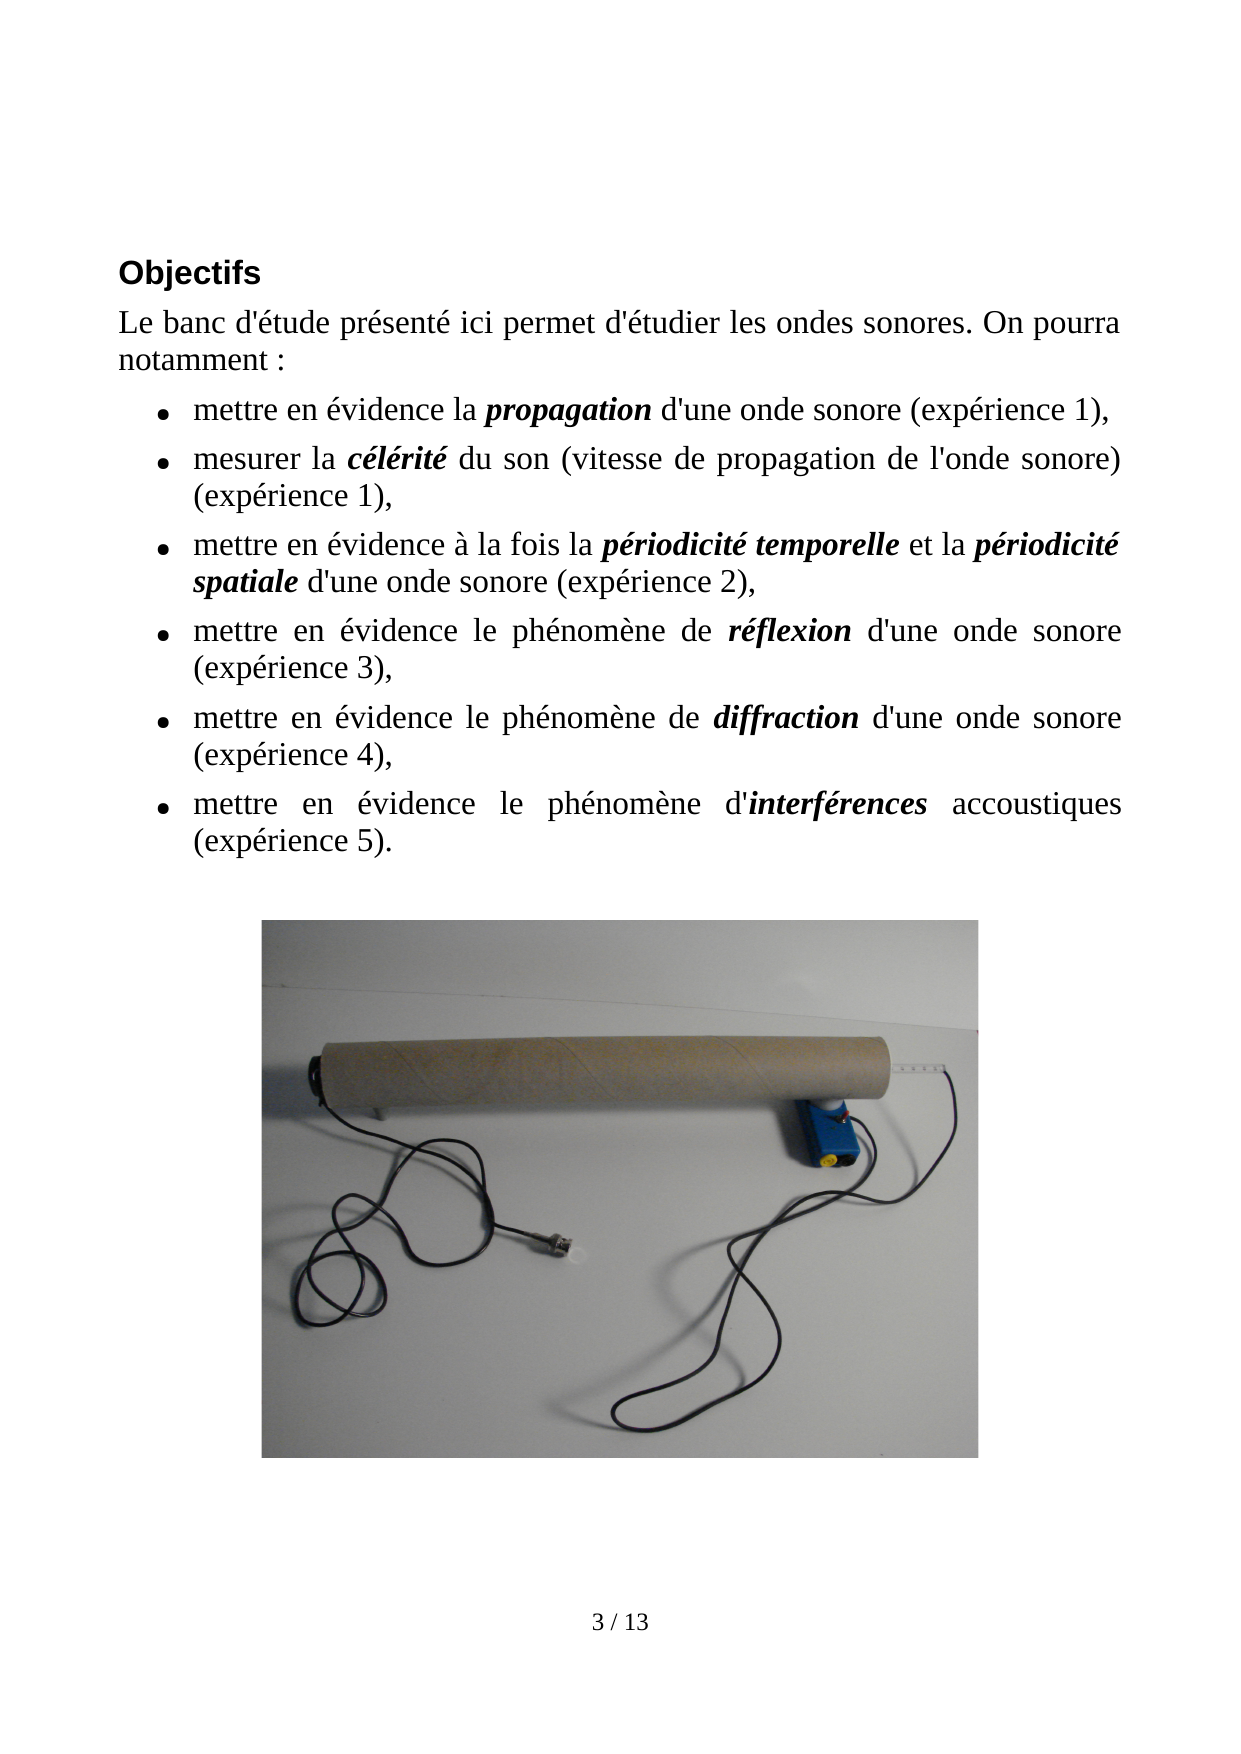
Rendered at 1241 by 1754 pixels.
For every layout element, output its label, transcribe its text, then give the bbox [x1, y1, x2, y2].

list mettre en évidence à la fois la périodicité temporelle et la périodicité spatiale d'une onde sonore (expérience 2), [156, 526, 1122, 599]
subtitle Objectifs [118, 254, 1122, 291]
list mettre en évidence le phénomène de réflexion d'une onde sonore (expérience 3), [156, 612, 1122, 686]
list mettre en évidence le phénomène de diffraction d'une onde sonore (expérience 4), [156, 698, 1122, 772]
list mettre en évidence le phénomène d'interférences accoustiques (expérience 5). [156, 784, 1122, 858]
picture [261, 920, 979, 1458]
list mettre en évidence la propagation d'une onde sonore (expérience 1), [156, 390, 1122, 427]
list mesurer la célérité du son (vitesse de propagation de l'onde sonore) (expérience 1), [156, 439, 1122, 513]
text Le banc d'étude présenté ici permet d'étudier les ondes sonores. On pourra notamment : [118, 304, 1122, 378]
